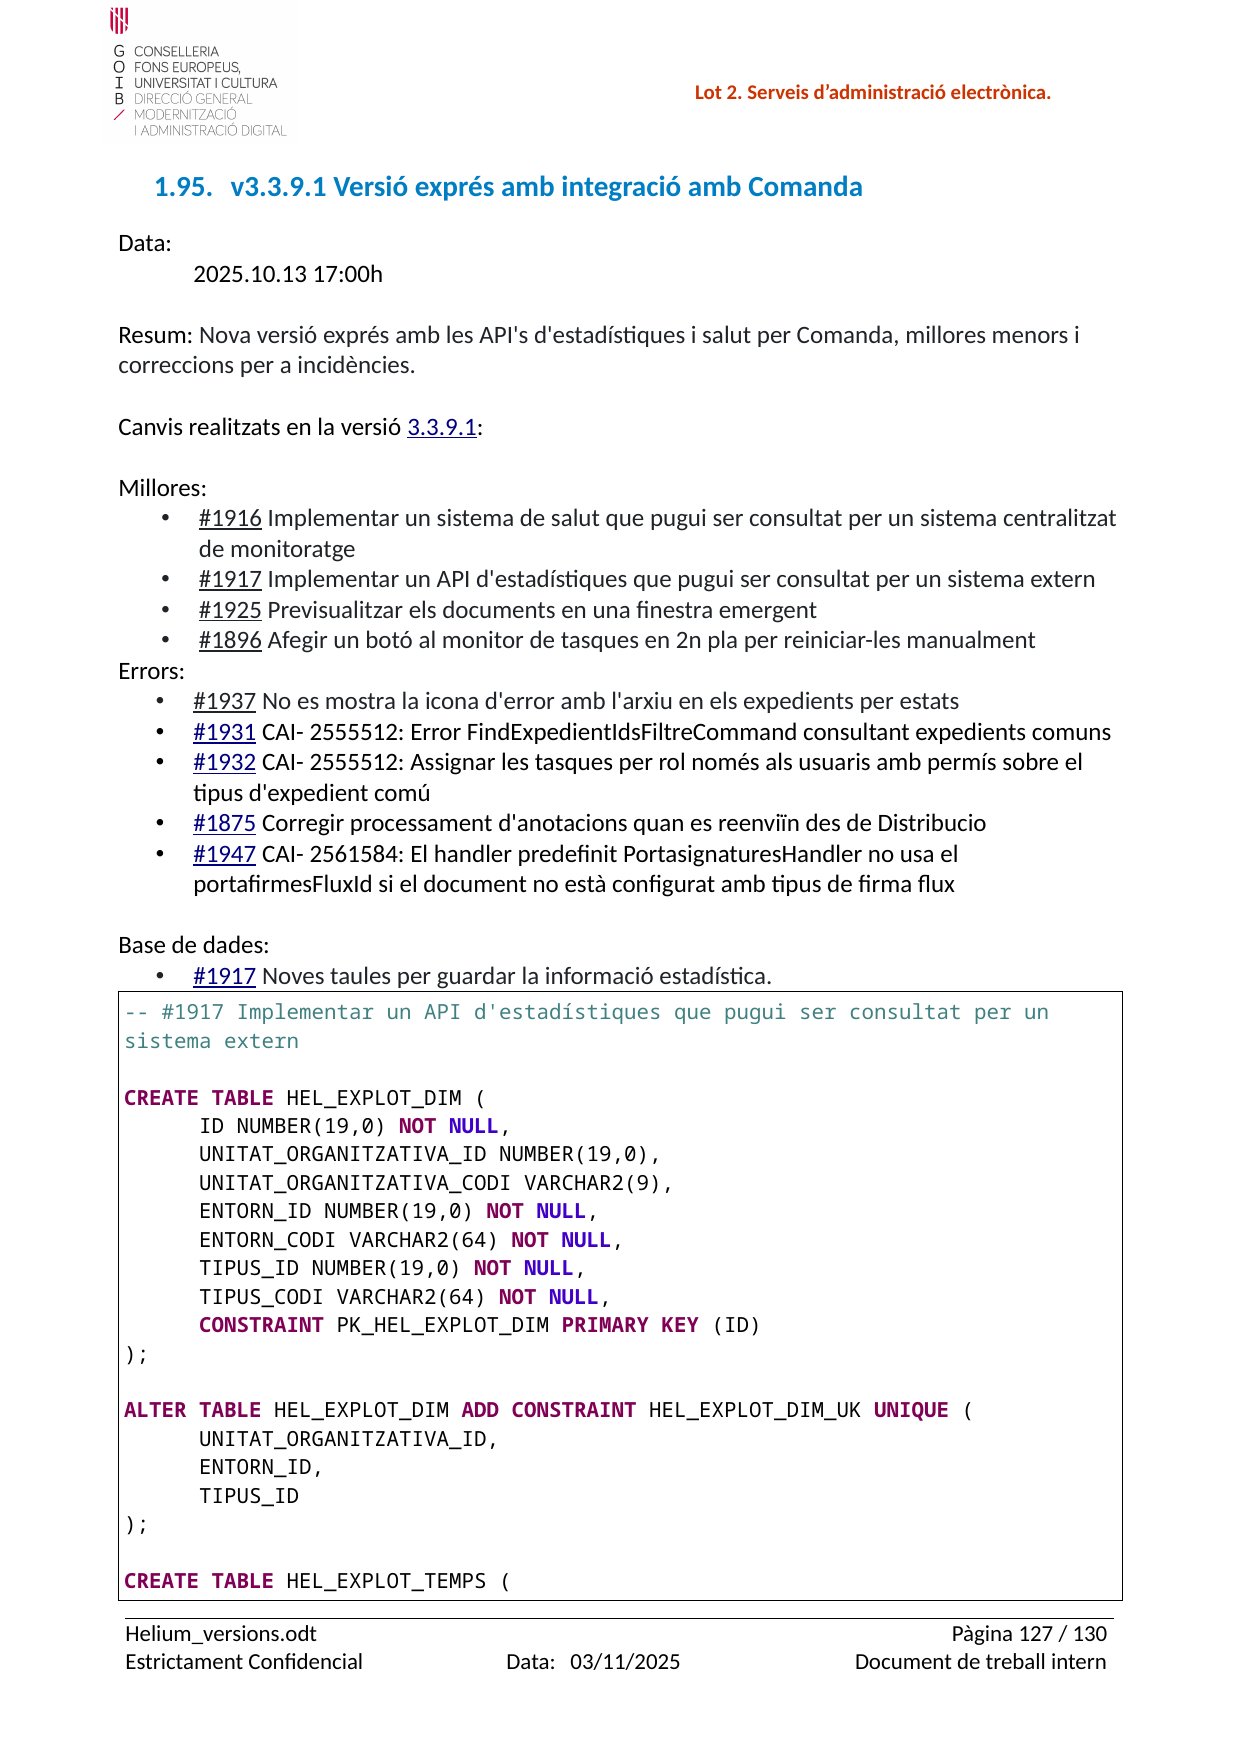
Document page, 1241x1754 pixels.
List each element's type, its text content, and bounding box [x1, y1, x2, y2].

list #1917 Noves taules per guardar la informació estadística. [156, 960, 1122, 991]
list #1925 Previsualitzar els documents en una finestra emergent [161, 594, 1122, 624]
text Millores: [118, 472, 1122, 502]
text 2025.10.13 17:00h [118, 258, 1122, 289]
list #1931 CAI- 2555512: Error FindExpedientIdsFiltreCommand consultant expedients comuns [156, 716, 1122, 746]
text Resum: Nova versió exprés amb les API's d'estadístiques i salut per Comanda, millores menors i correccions per a incidències. [118, 319, 1122, 380]
text Errors: [118, 655, 1122, 685]
list #1875 Corregir processament d'anotacions quan es reenviïn des de Distribucio [156, 807, 1122, 838]
list #1917 Implementar un API d'estadístiques que pugui ser consultat per un sistema extern [161, 563, 1122, 594]
list #1947 CAI- 2561584: El handler predefinit PortasignaturesHandler no usa el portafirmesFluxId si el document no està configurat amb tipus de firma flux [156, 838, 1122, 899]
picture [100, 0, 297, 144]
table_header -- #1917 Implementar un API d'estadístiques que pugui ser consultat per un sistema extern CREATE TABLE HEL_EXPLOT_DIM ( ID NUMBER(19,0) NOT NULL, UNITAT_ORGANITZATIVA_ID NUMBER(19,0), UNITAT_ORGANITZATIVA_CODI VARCHAR2(9), ENTORN_ID NUMBER(19,0) NOT NULL, ENTORN_CODI VARCHAR2(64) NOT NULL, TIPUS_ID NUMBER(19,0) NOT NULL, TIPUS_CODI VARCHAR2(64) NOT NULL, CONSTRAINT PK_HEL_EXPLOT_DIM PRIMARY KEY (ID) ); ALTER TABLE HEL_EXPLOT_DIM ADD CONSTRAINT HEL_EXPLOT_DIM_UK UNIQUE ( UNITAT_ORGANITZATIVA_ID, ENTORN_ID, TIPUS_ID ); CREATE TABLE HEL_EXPLOT_TEMPS ( [119, 992, 1122, 1600]
list #1932 CAI- 2555512: Assignar les tasques per rol només als usuaris amb permís sobre el tipus d'expedient comú [156, 746, 1122, 807]
text Base de dades: [118, 929, 1122, 960]
text Data: [118, 228, 1122, 258]
subtitle v3.3.9.1 Versió exprés amb integració amb Comanda [153, 168, 1122, 204]
list #1896 Afegir un botó al monitor de tasques en 2n pla per reiniciar-les manualment [161, 624, 1122, 655]
list #1937 No es mostra la icona d'error amb l'arxiu en els expedients per estats [156, 685, 1122, 716]
text Canvis realitzats en la versió 3.3.9.1: [118, 411, 1122, 441]
list #1916 Implementar un sistema de salut que pugui ser consultat per un sistema centralitzat de monitoratge [161, 502, 1122, 563]
